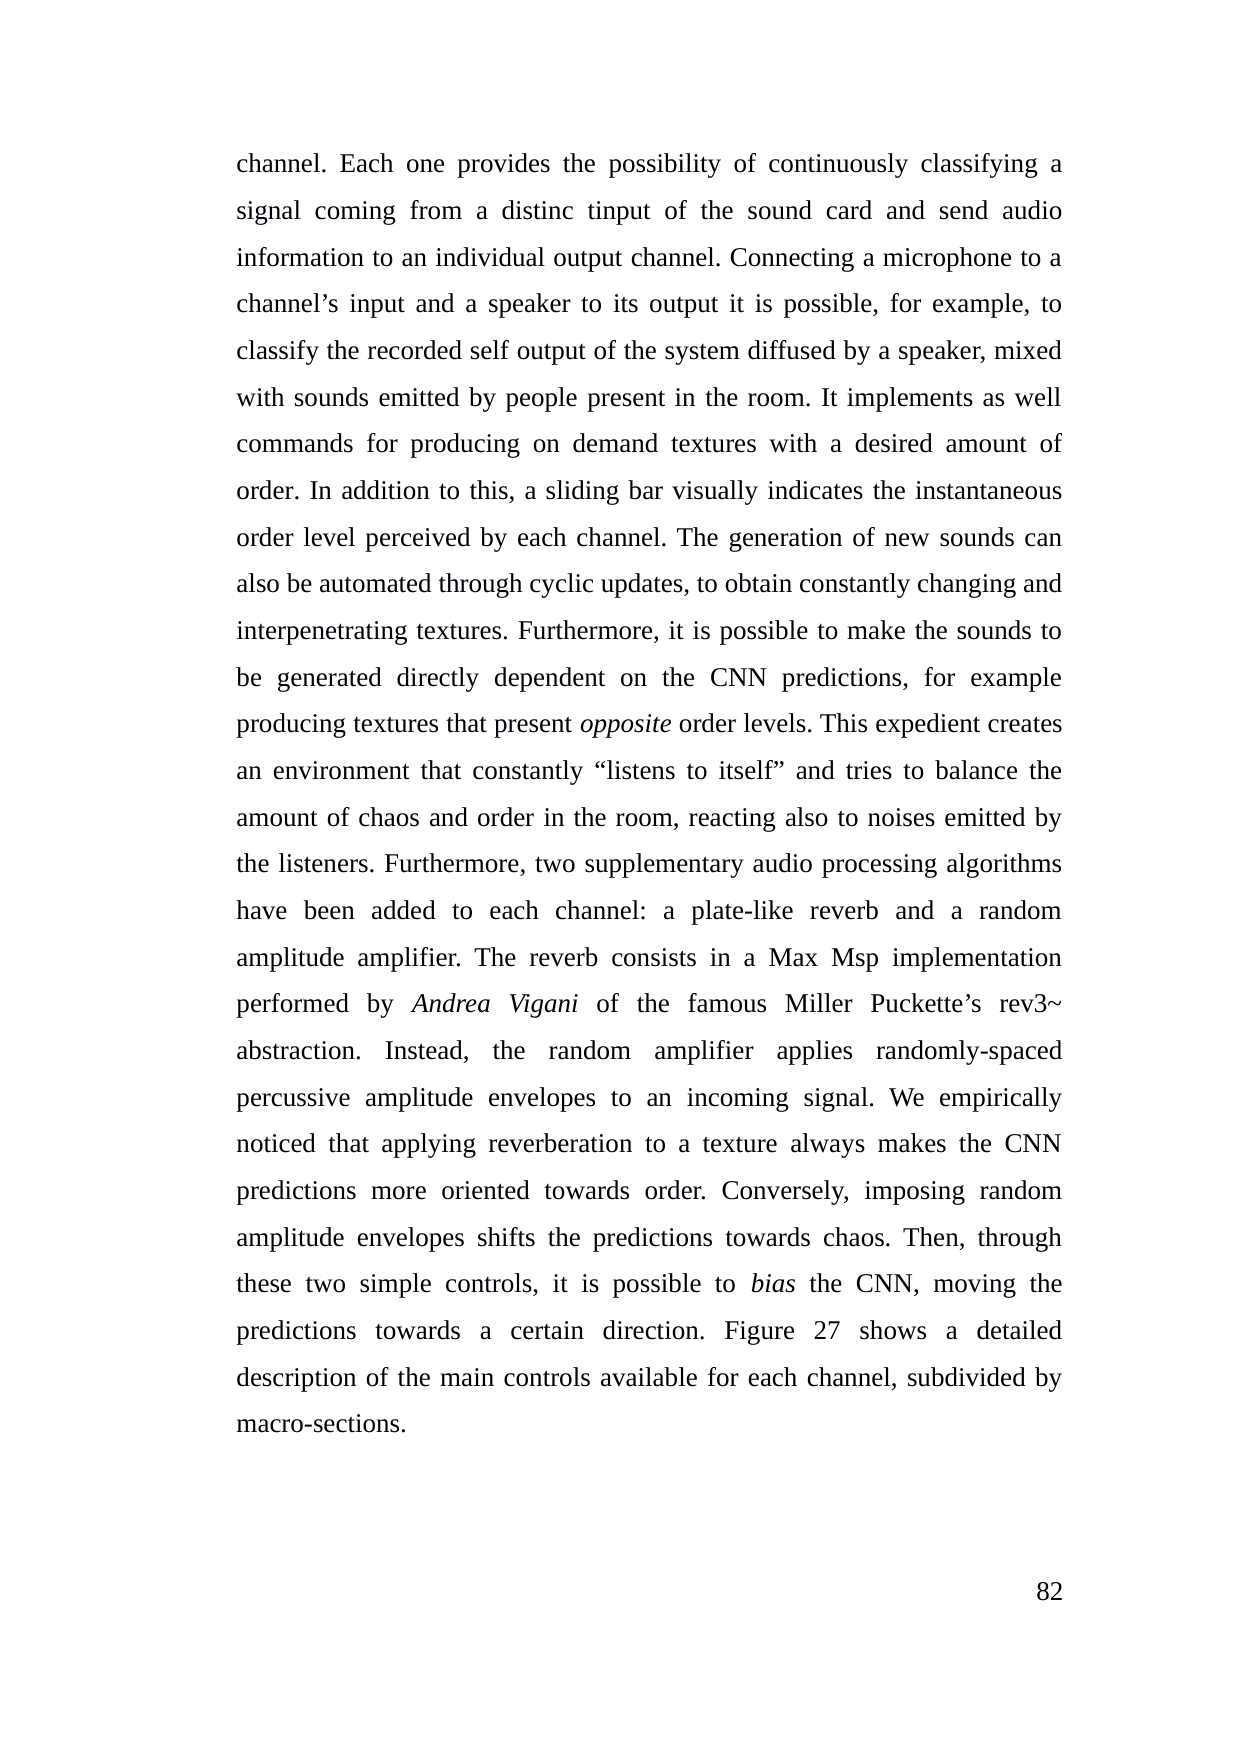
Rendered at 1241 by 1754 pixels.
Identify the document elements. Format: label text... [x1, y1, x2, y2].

text channel. Each one provides the possibility of continuously classifying a signal coming from a distinc tinput of the sound card and send audio information to an individual output channel. Connecting a microphone to a channel’s input and a speaker to its output it is possible, for example, to classify the recorded self output of the system diffused by a speaker, mixed with sounds emitted by people present in the room. It implements as well commands for producing on demand textures with a desired amount of order. In addition to this, a sliding bar visually indicates the instantaneous order level perceived by each channel. The generation of new sounds can also be automated through cyclic updates, to obtain constantly changing and interpenetrating textures. Furthermore, it is possible to make the sounds to be generated directly dependent on the CNN predictions, for example producing textures that present opposite order levels. This expedient creates an environment that constantly “listens to itself” and tries to balance the amount of chaos and order in the room, reacting also to noises emitted by the listeners. Furthermore, two supplementary audio processing algorithms have been added to each channel: a plate-like reverb and a random amplitude amplifier. The reverb consists in a Max Msp implementation performed by Andrea Vigani of the famous Miller Puckette’s rev3~ abstraction. Instead, the random amplifier applies randomly-spaced percussive amplitude envelopes to an incoming signal. We empirically noticed that applying reverberation to a texture always makes the CNN predictions more oriented towards order. Conversely, imposing random amplitude envelopes shifts the predictions towards chaos. Then, through these two simple controls, it is possible to bias the CNN, moving the predictions towards a certain direction. Figure 27 shows a detailed description of the main controls available for each channel, subdivided by macro-sections. [236, 148, 1063, 1439]
